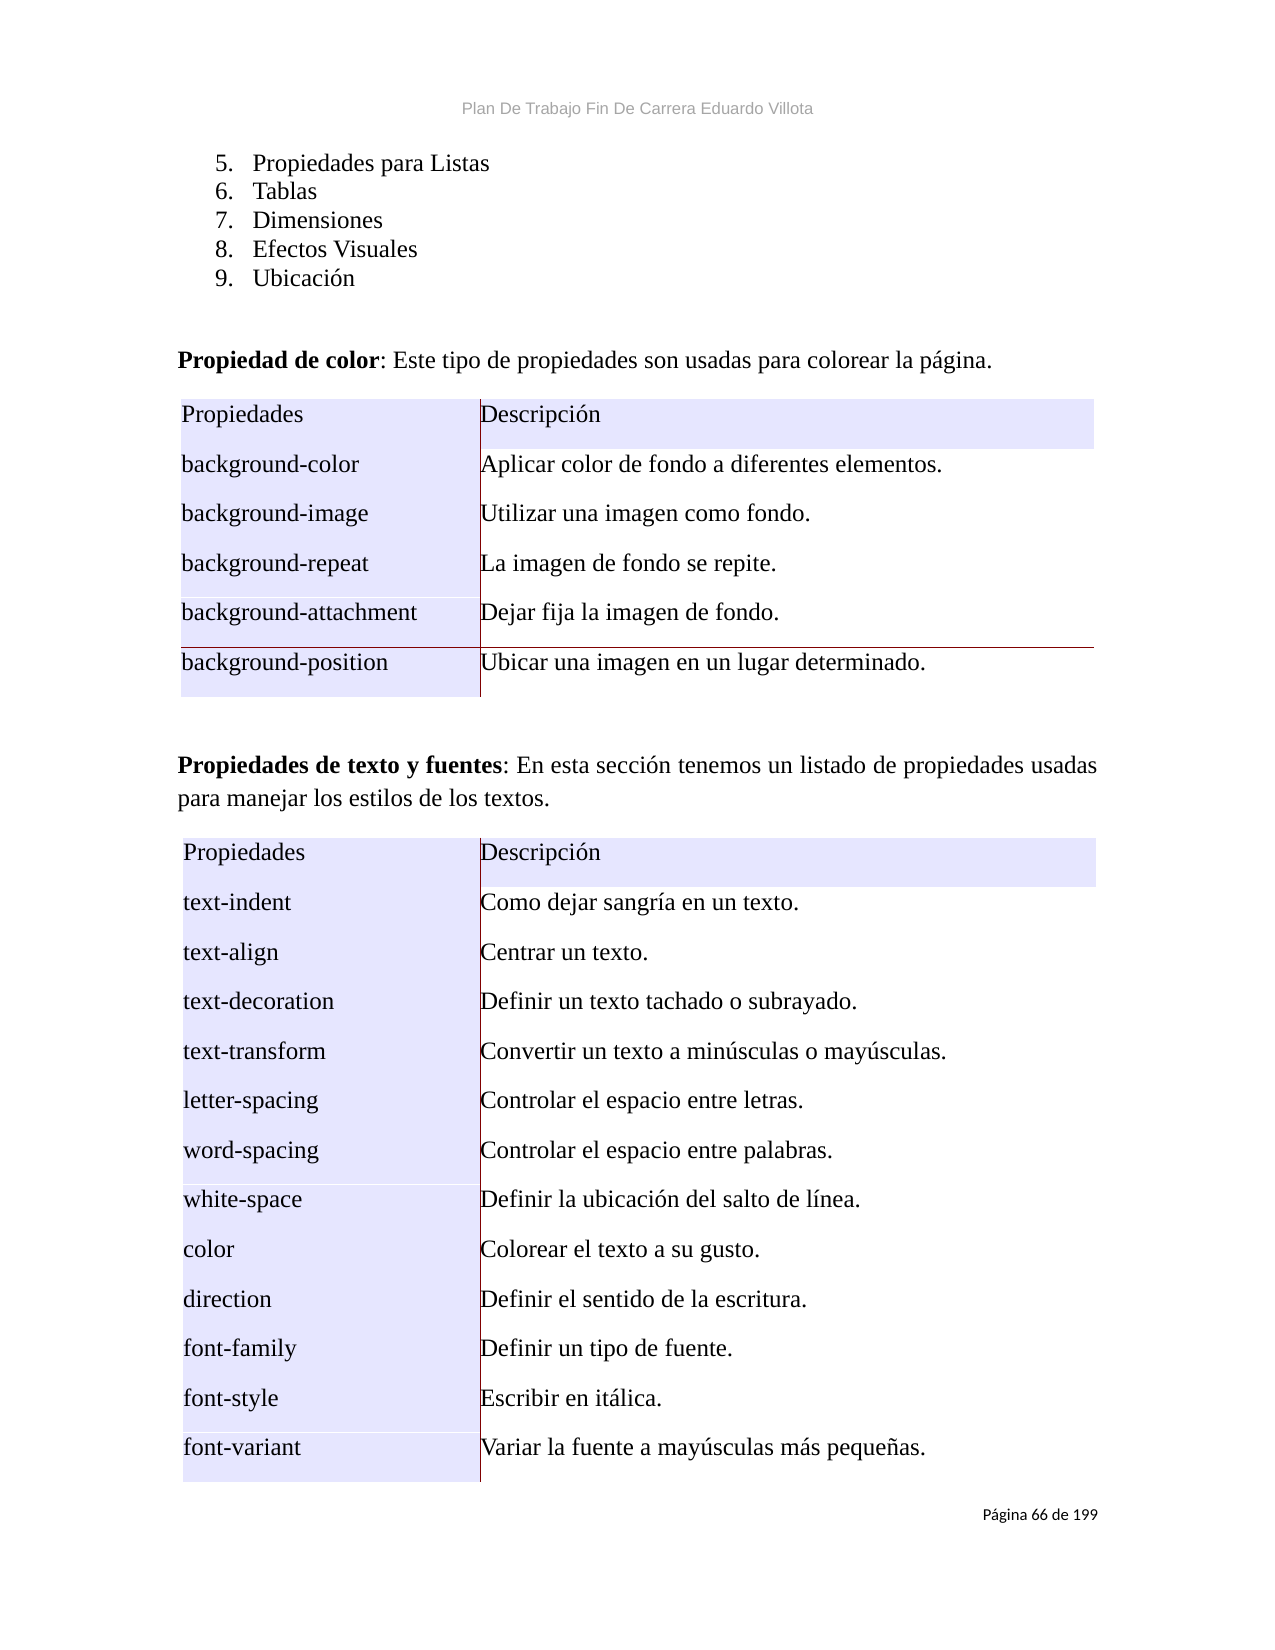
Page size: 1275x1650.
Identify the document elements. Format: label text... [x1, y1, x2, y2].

table_cell letter-spacing [183, 1085, 480, 1135]
table_cell white-space [183, 1185, 480, 1234]
table_cell Utilizar una imagen como fondo. [481, 498, 1094, 548]
table_cell Definir un texto tachado o subrayado. [481, 986, 1096, 1036]
list Propiedades para Listas [215, 148, 1098, 176]
list Dimensiones [215, 205, 1098, 234]
table_cell font-variant [183, 1433, 480, 1482]
table_cell Controlar el espacio entre palabras. [481, 1135, 1096, 1184]
table_cell Dejar fija la imagen de fondo. [481, 598, 1094, 647]
table_cell font-family [183, 1333, 480, 1383]
table_cell Convertir un texto a minúsculas o mayúsculas. [481, 1036, 1096, 1085]
table_header Descripción [481, 838, 1096, 887]
text Propiedad de color: Este tipo de propiedades son usadas para colorear la página. [177, 345, 1098, 374]
table_cell Colorear el texto a su gusto. [481, 1234, 1096, 1284]
list Ubicación [215, 263, 1098, 291]
table_cell text-align [183, 937, 480, 986]
table_cell background-color [181, 449, 480, 498]
table_cell Como dejar sangría en un texto. [481, 887, 1096, 937]
table_cell Definir la ubicación del salto de línea. [481, 1185, 1096, 1234]
table_header Propiedades [183, 838, 480, 887]
table_cell Centrar un texto. [481, 937, 1096, 986]
table_cell background-position [181, 648, 480, 697]
table_cell word-spacing [183, 1135, 480, 1184]
table_cell Escribir en itálica. [481, 1383, 1096, 1432]
table_cell text-indent [183, 887, 480, 937]
list Efectos Visuales [215, 234, 1098, 263]
table_cell Definir el sentido de la escritura. [481, 1284, 1096, 1333]
table_cell Definir un tipo de fuente. [481, 1333, 1096, 1383]
list Tablas [215, 176, 1098, 205]
table_cell Aplicar color de fondo a diferentes elementos. [481, 449, 1094, 498]
table_cell Controlar el espacio entre letras. [481, 1085, 1096, 1135]
table_cell direction [183, 1284, 480, 1333]
table_cell background-attachment [181, 598, 480, 647]
table_cell Variar la fuente a mayúsculas más pequeñas. [481, 1433, 1096, 1482]
table_cell background-image [181, 498, 480, 548]
table_cell color [183, 1234, 480, 1284]
table_cell background-repeat [181, 548, 480, 597]
table_header Descripción [481, 399, 1094, 449]
table_cell font-style [183, 1383, 480, 1432]
text Propiedades de texto y fuentes: En esta sección tenemos un listado de propiedades usadas para manejar los estilos de los textos. [177, 751, 1098, 812]
table_header Propiedades [181, 399, 480, 449]
table_cell Ubicar una imagen en un lugar determinado. [481, 648, 1094, 697]
table_cell La imagen de fondo se repite. [481, 548, 1094, 597]
table_cell text-decoration [183, 986, 480, 1036]
table_cell text-transform [183, 1036, 480, 1085]
